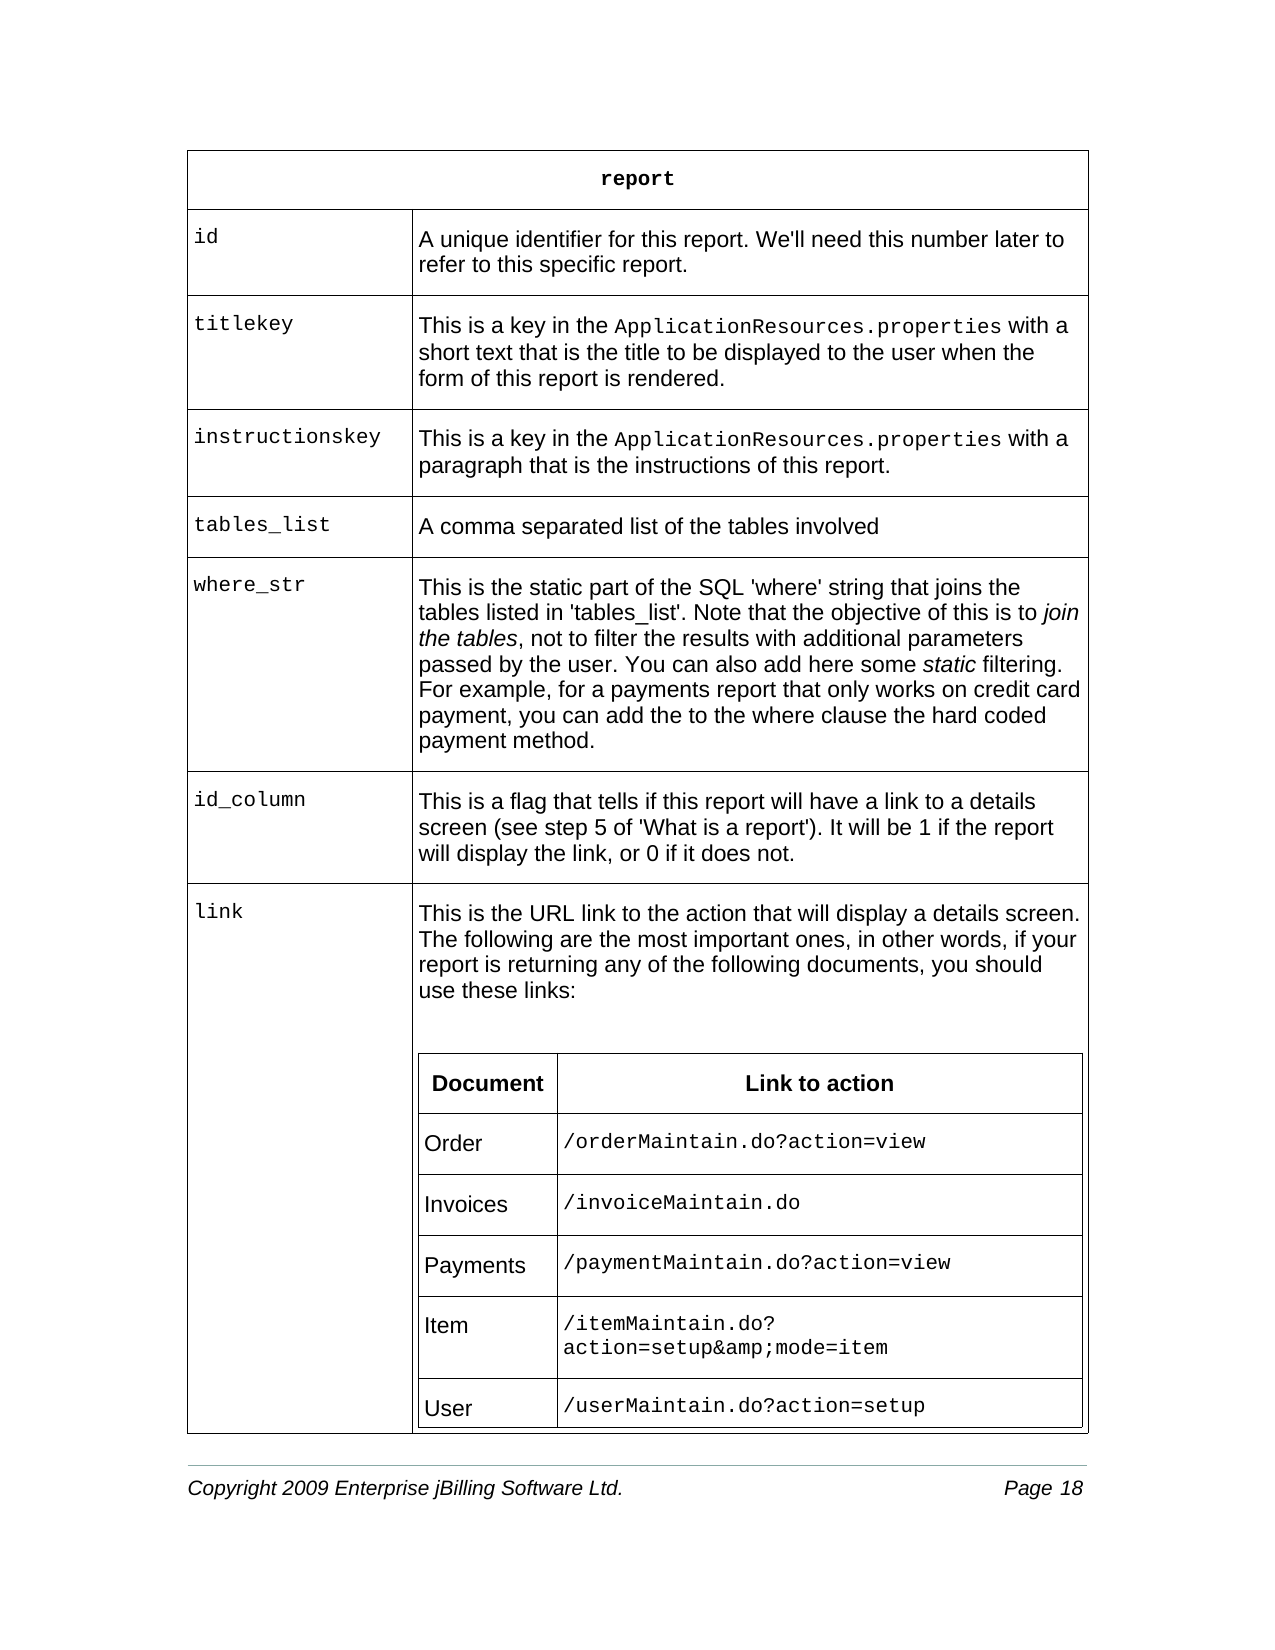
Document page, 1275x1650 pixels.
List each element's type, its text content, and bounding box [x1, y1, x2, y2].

table_cell Payments [419, 1236, 557, 1296]
table_cell id_column [188, 772, 412, 883]
table_cell id [188, 210, 412, 295]
table_header report [188, 151, 1088, 209]
table_cell Order [419, 1114, 557, 1174]
table_cell instructionskey [188, 410, 412, 496]
table_cell Invoices [419, 1175, 557, 1235]
table_cell /orderMaintain.do?action=view [558, 1114, 1082, 1174]
table_cell link [188, 884, 412, 1433]
table_header Link to action [558, 1054, 1082, 1113]
table_cell This is a key in the ApplicationResources.properties with a short text that is the title to be displayed to the user when the form of this report is rendered. [413, 296, 1088, 408]
table_cell User [419, 1379, 557, 1427]
table_cell A unique identifier for this report. We'll need this number later to refer to this specific report. [413, 210, 1088, 295]
table_cell where_str [188, 558, 412, 771]
table_cell titlekey [188, 296, 412, 408]
table_cell This is a flag that tells if this report will have a link to a details screen (see step 5 of 'What is a report'). It will be 1 if the report will display the link, or 0 if it does not. [413, 772, 1088, 883]
table_cell This is the static part of the SQL 'where' string that joins the tables listed in 'tables_list'. Note that the objective of this is to join the tables, not to filter the results with additional parameters passed by the user. You can also add here some static filtering. For example, for a payments report that only works on credit card payment, you can add the to the where clause the hard coded payment method. [413, 558, 1088, 771]
table_cell A comma separated list of the tables involved [413, 497, 1088, 557]
table_cell This is the URL link to the action that will display a details screen. The following are the most important ones, in other words, if your report is returning any of the following documents, you should use these links: [413, 884, 1088, 1433]
table_cell /userMaintain.do?action=setup [558, 1379, 1082, 1427]
table_cell tables_list [188, 497, 412, 557]
table_cell /itemMaintain.do?action=setup&amp;mode=item [558, 1297, 1082, 1378]
table_cell This is a key in the ApplicationResources.properties with a paragraph that is the instructions of this report. [413, 410, 1088, 496]
table_header Document [419, 1054, 557, 1113]
table_cell /paymentMaintain.do?action=view [558, 1236, 1082, 1296]
table_cell Item [419, 1297, 557, 1378]
table_cell /invoiceMaintain.do [558, 1175, 1082, 1235]
